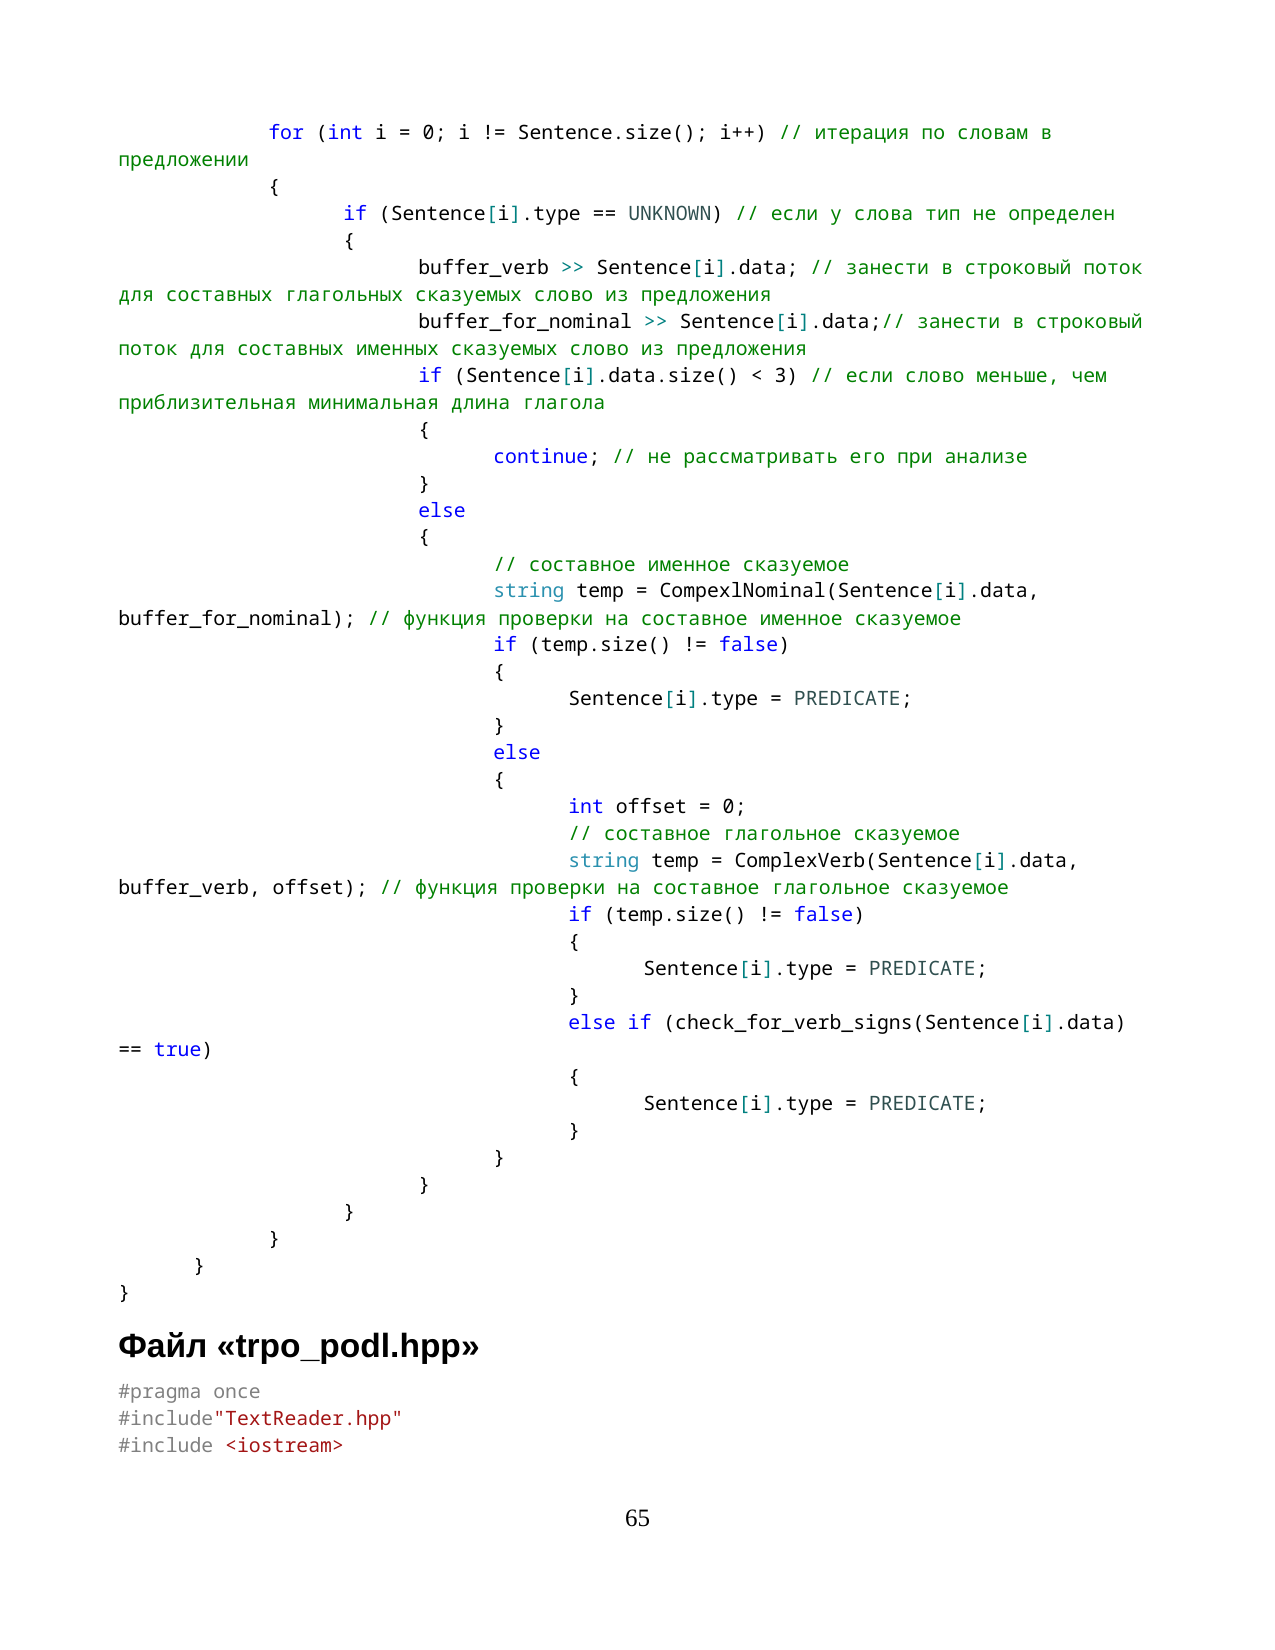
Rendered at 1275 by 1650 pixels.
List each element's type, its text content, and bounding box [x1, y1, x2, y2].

text { [118, 172, 1157, 199]
text { [118, 1062, 1157, 1089]
text // составное глагольное сказуемое [118, 819, 1157, 847]
text } [118, 981, 1157, 1008]
text { [118, 927, 1157, 954]
text } [118, 469, 1157, 496]
text { [118, 523, 1157, 550]
text continue; // не рассматривать его при анализе [118, 442, 1157, 469]
text } [118, 1197, 1157, 1224]
text buffer_for_nominal >> Sentence[i].data;// занести в строковый поток для составных именных сказуемых слово из предложения [118, 307, 1157, 361]
text else if (check_for_verb_signs(Sentence[i].data) == true) [118, 1008, 1157, 1062]
text string temp = ComplexVerb(Sentence[i].data, buffer_verb, offset); // функция проверки на составное глагольное сказуемое [118, 847, 1157, 901]
text { [118, 658, 1157, 685]
text } [118, 1170, 1157, 1197]
subtitle Файл «trpo_podl.hpp» [118, 1326, 1157, 1365]
text { [118, 415, 1157, 442]
text #include"TextReader.hpp" [118, 1404, 1157, 1431]
text if (temp.size() != false) [118, 901, 1157, 927]
text else [118, 739, 1157, 766]
text } [118, 1116, 1157, 1143]
text } [118, 712, 1157, 739]
text if (Sentence[i].data.size() < 3) // если слово меньше, чем приблизительная минимальная длина глагола [118, 361, 1157, 415]
text #pragma once [118, 1377, 1157, 1404]
text if (Sentence[i].type == UNKNOWN) // если у слова тип не определен [118, 199, 1157, 226]
text } [118, 1143, 1157, 1170]
text { [118, 766, 1157, 793]
text // составное именное сказуемое [118, 550, 1157, 577]
text buffer_verb >> Sentence[i].data; // занести в строковый поток для составных глагольных сказуемых слово из предложения [118, 253, 1157, 307]
text } [118, 1278, 1157, 1305]
text Sentence[i].type = PREDICATE; [118, 685, 1157, 712]
text Sentence[i].type = PREDICATE; [118, 1089, 1157, 1116]
text else [118, 496, 1157, 523]
text if (temp.size() != false) [118, 631, 1157, 658]
text for (int i = 0; i != Sentence.size(); i++) // итерация по словам в предложении [118, 118, 1157, 172]
text int offset = 0; [118, 793, 1157, 819]
text #include <iostream> [118, 1431, 1157, 1458]
text Sentence[i].type = PREDICATE; [118, 954, 1157, 981]
text string temp = CompexlNominal(Sentence[i].data, buffer_for_nominal); // функция проверки на составное именное сказуемое [118, 577, 1157, 631]
text { [118, 226, 1157, 253]
text } [118, 1224, 1157, 1251]
text } [118, 1251, 1157, 1278]
